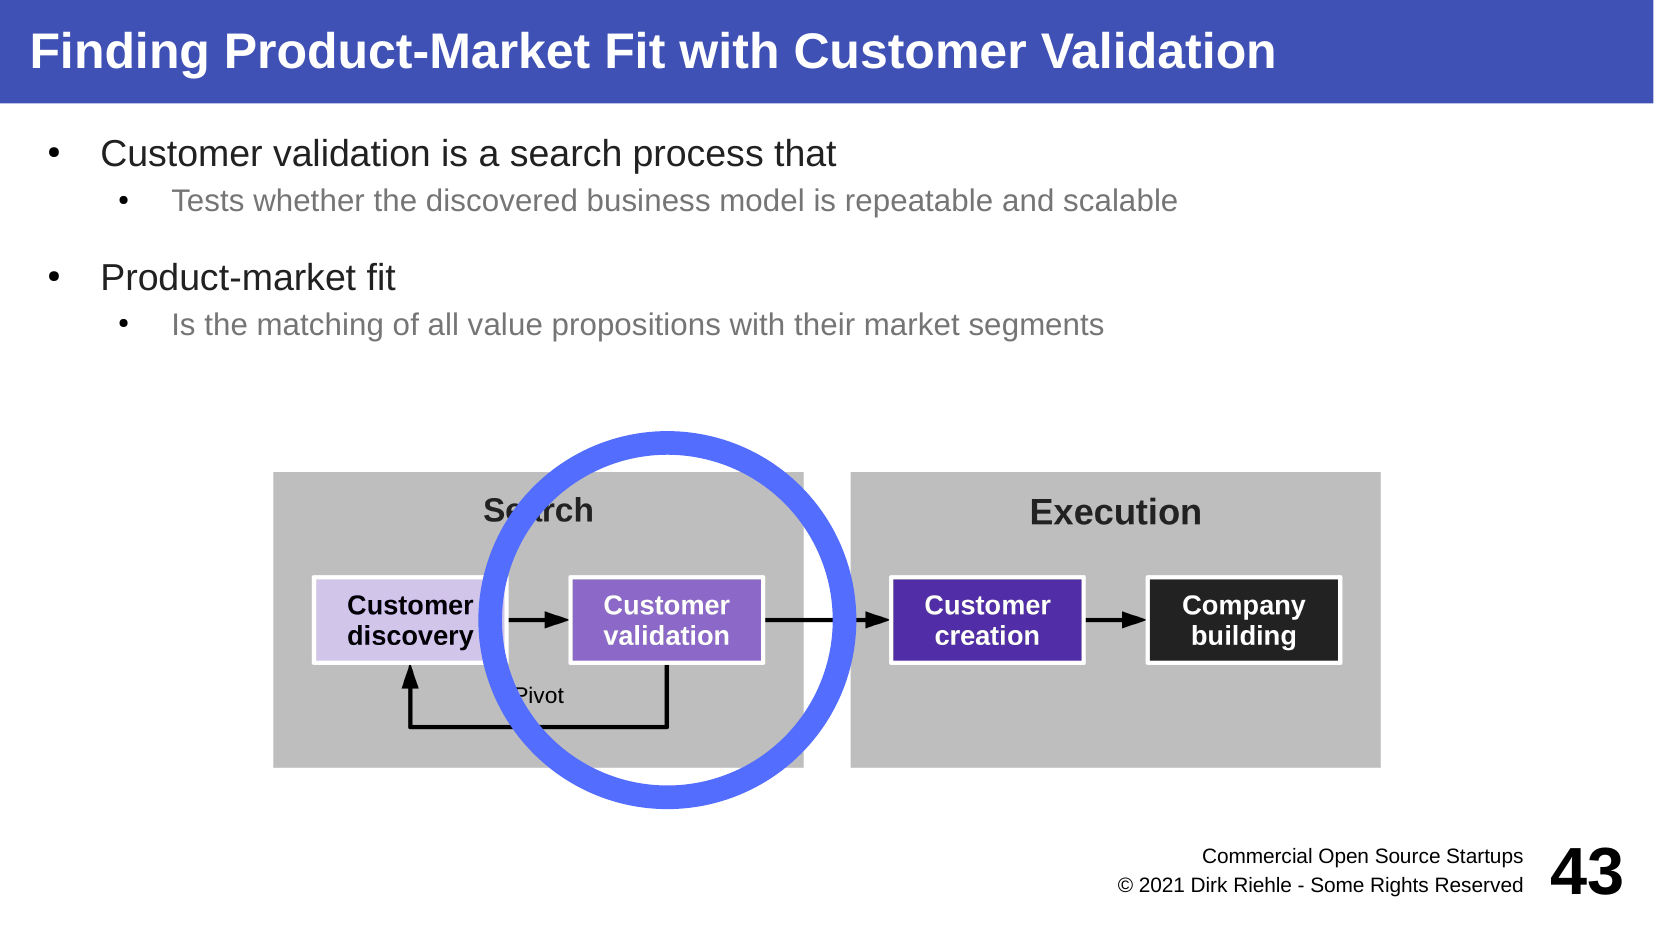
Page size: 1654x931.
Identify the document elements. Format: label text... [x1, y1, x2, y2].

title Finding Product-Market Fit with Customer Validation [0, 0, 1654, 104]
picture [502, 472, 832, 768]
list Customer validation is a search process that Tests whether the discovered business model is repeatable and scalable Product-market fit Is the matching of all value propositions with their market segments [29, 132, 1625, 813]
picture [787, 472, 1381, 768]
picture [273, 472, 548, 768]
